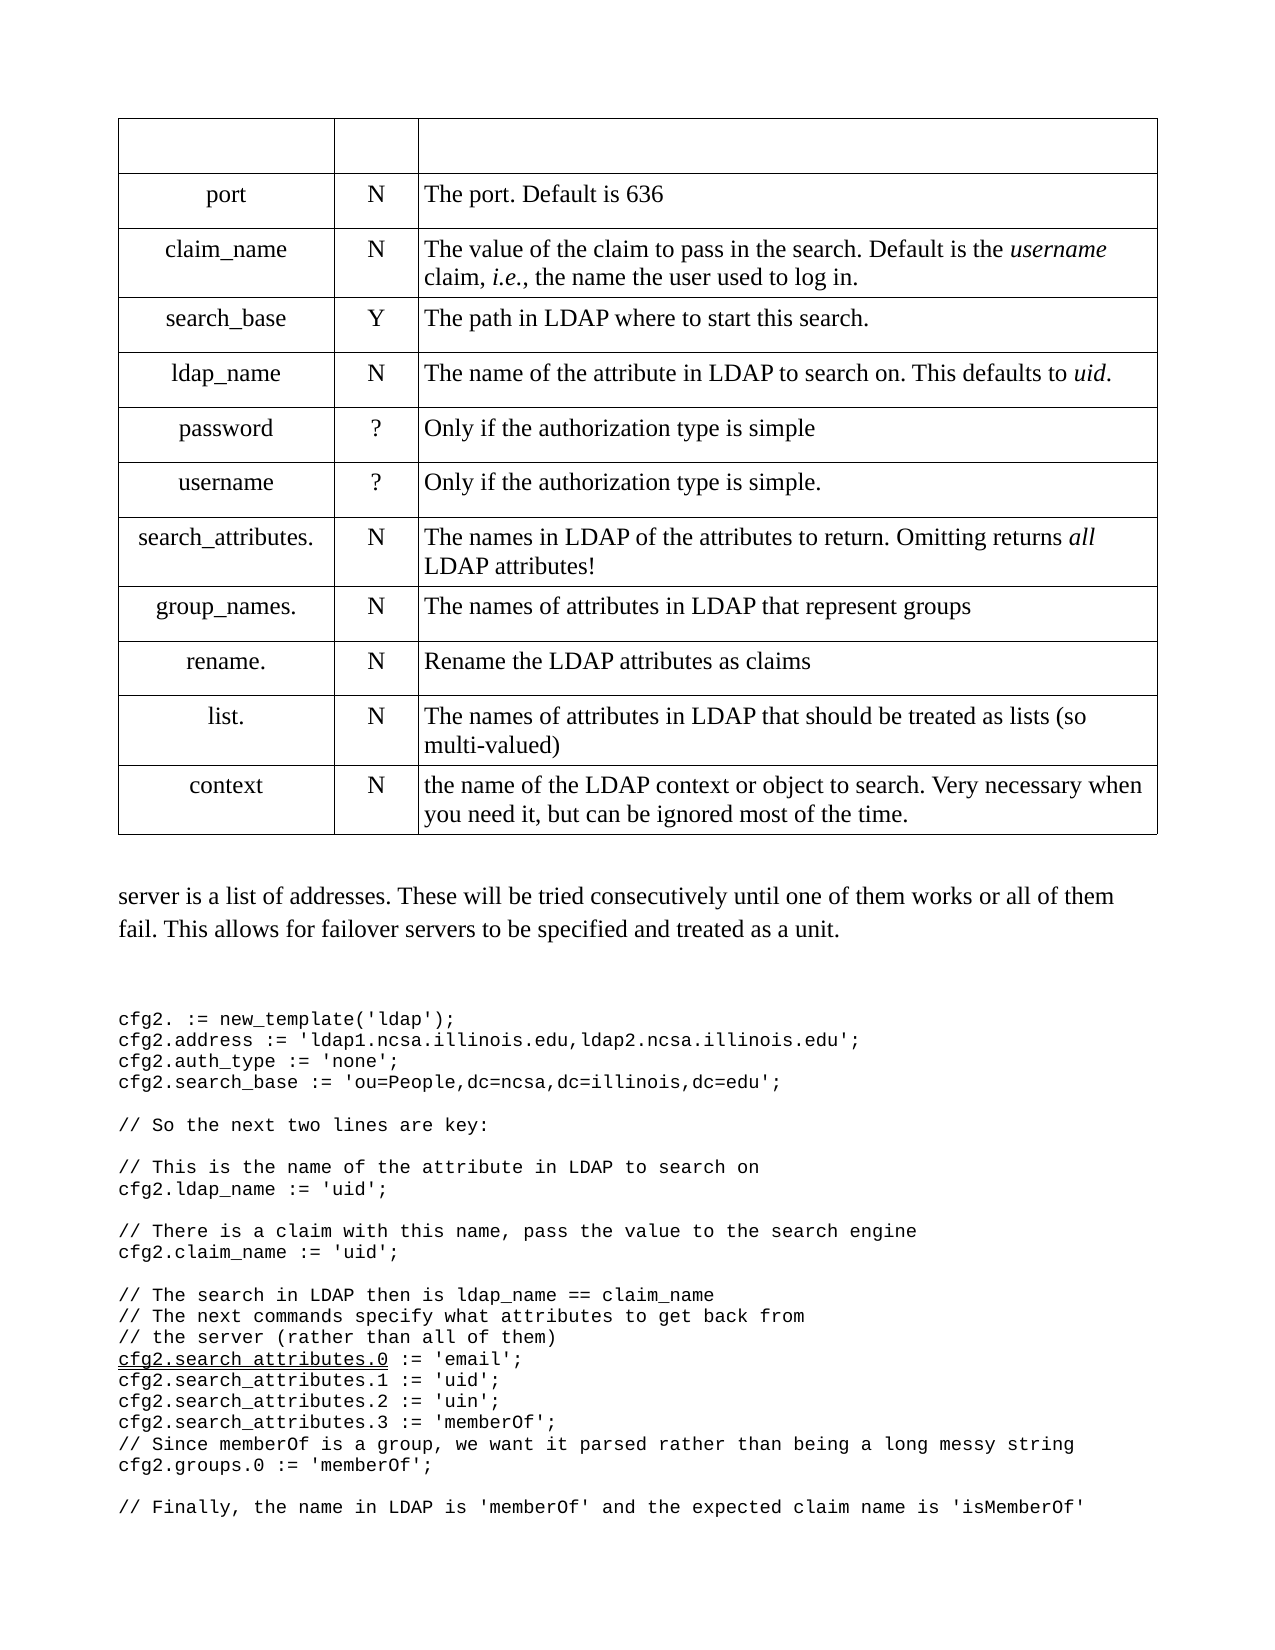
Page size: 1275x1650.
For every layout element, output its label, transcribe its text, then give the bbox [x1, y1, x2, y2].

table_cell port [119, 174, 334, 228]
table_cell the name of the LDAP context or object to search. Very necessary when you need it, but can be ignored most of the time. [419, 766, 1157, 833]
table_cell N [335, 587, 418, 641]
table_cell ldap_name [119, 353, 334, 407]
table_cell context [119, 766, 334, 833]
text // Finally, the name in LDAP is 'memberOf' and the expected claim name is 'isMemberOf' [118, 1498, 1157, 1519]
table_cell username [119, 463, 334, 517]
text // So the next two lines are key: [118, 1116, 1157, 1137]
table_cell N [335, 174, 418, 228]
text cfg2.claim_name := 'uid'; [118, 1243, 1157, 1264]
table_cell The value of the claim to pass in the search. Default is the username claim, i.e., the name the user used to log in. [419, 229, 1157, 297]
table_cell N [335, 353, 418, 407]
table_cell [419, 119, 1157, 173]
text cfg2.search_attributes.0 := 'email'; [118, 1349, 1157, 1371]
table_cell ? [335, 408, 418, 462]
table_cell Y [335, 298, 418, 352]
table_cell The names in LDAP of the attributes to return. Omitting returns all LDAP attributes! [419, 518, 1157, 586]
text // There is a claim with this name, pass the value to the search engine [118, 1222, 1157, 1243]
table_cell Only if the authorization type is simple. [419, 463, 1157, 517]
table_cell N [335, 642, 418, 695]
text cfg2.address := 'ldap1.ncsa.illinois.edu,ldap2.ncsa.illinois.edu'; [118, 1031, 1157, 1052]
text cfg2. := new_template('ldap'); [118, 1009, 1157, 1031]
text // the server (rather than all of them) [118, 1328, 1157, 1349]
text cfg2.search_attributes.2 := 'uin'; [118, 1392, 1157, 1413]
table_cell password [119, 408, 334, 462]
table_cell Rename the LDAP attributes as claims [419, 642, 1157, 695]
text // This is the name of the attribute in LDAP to search on [118, 1158, 1157, 1179]
text cfg2.auth_type := 'none'; [118, 1052, 1157, 1073]
table_cell N [335, 518, 418, 586]
table_cell search_attributes. [119, 518, 334, 586]
table_cell ? [335, 463, 418, 517]
table_cell rename. [119, 642, 334, 695]
table_cell [119, 119, 334, 173]
table_cell Only if the authorization type is simple [419, 408, 1157, 462]
text // The next commands specify what attributes to get back from [118, 1307, 1157, 1328]
table_cell The port. Default is 636 [419, 174, 1157, 228]
table_cell N [335, 766, 418, 833]
text cfg2.groups.0 := 'memberOf'; [118, 1456, 1157, 1477]
text cfg2.search_base := 'ou=People,dc=ncsa,dc=illinois,dc=edu'; [118, 1073, 1157, 1094]
text // Since memberOf is a group, we want it parsed rather than being a long messy string [118, 1434, 1157, 1456]
table_cell The names of attributes in LDAP that should be treated as lists (so multi-valued) [419, 696, 1157, 764]
text cfg2.search_attributes.1 := 'uid'; [118, 1371, 1157, 1392]
text cfg2.search_attributes.3 := 'memberOf'; [118, 1413, 1157, 1434]
text cfg2.ldap_name := 'uid'; [118, 1179, 1157, 1201]
table_cell search_base [119, 298, 334, 352]
table_cell list. [119, 696, 334, 764]
table_cell [335, 119, 418, 173]
table_cell The path in LDAP where to start this search. [419, 298, 1157, 352]
table_cell The name of the attribute in LDAP to search on. This defaults to uid. [419, 353, 1157, 407]
text server is a list of addresses. These will be tried consecutively until one of them works or all of them fail. This allows for failover servers to be specified and treated as a unit. [118, 881, 1157, 943]
table_cell The names of attributes in LDAP that represent groups [419, 587, 1157, 641]
table_cell N [335, 696, 418, 764]
text // The search in LDAP then is ldap_name == claim_name [118, 1286, 1157, 1307]
table_cell claim_name [119, 229, 334, 297]
table_cell group_names. [119, 587, 334, 641]
table_cell N [335, 229, 418, 297]
